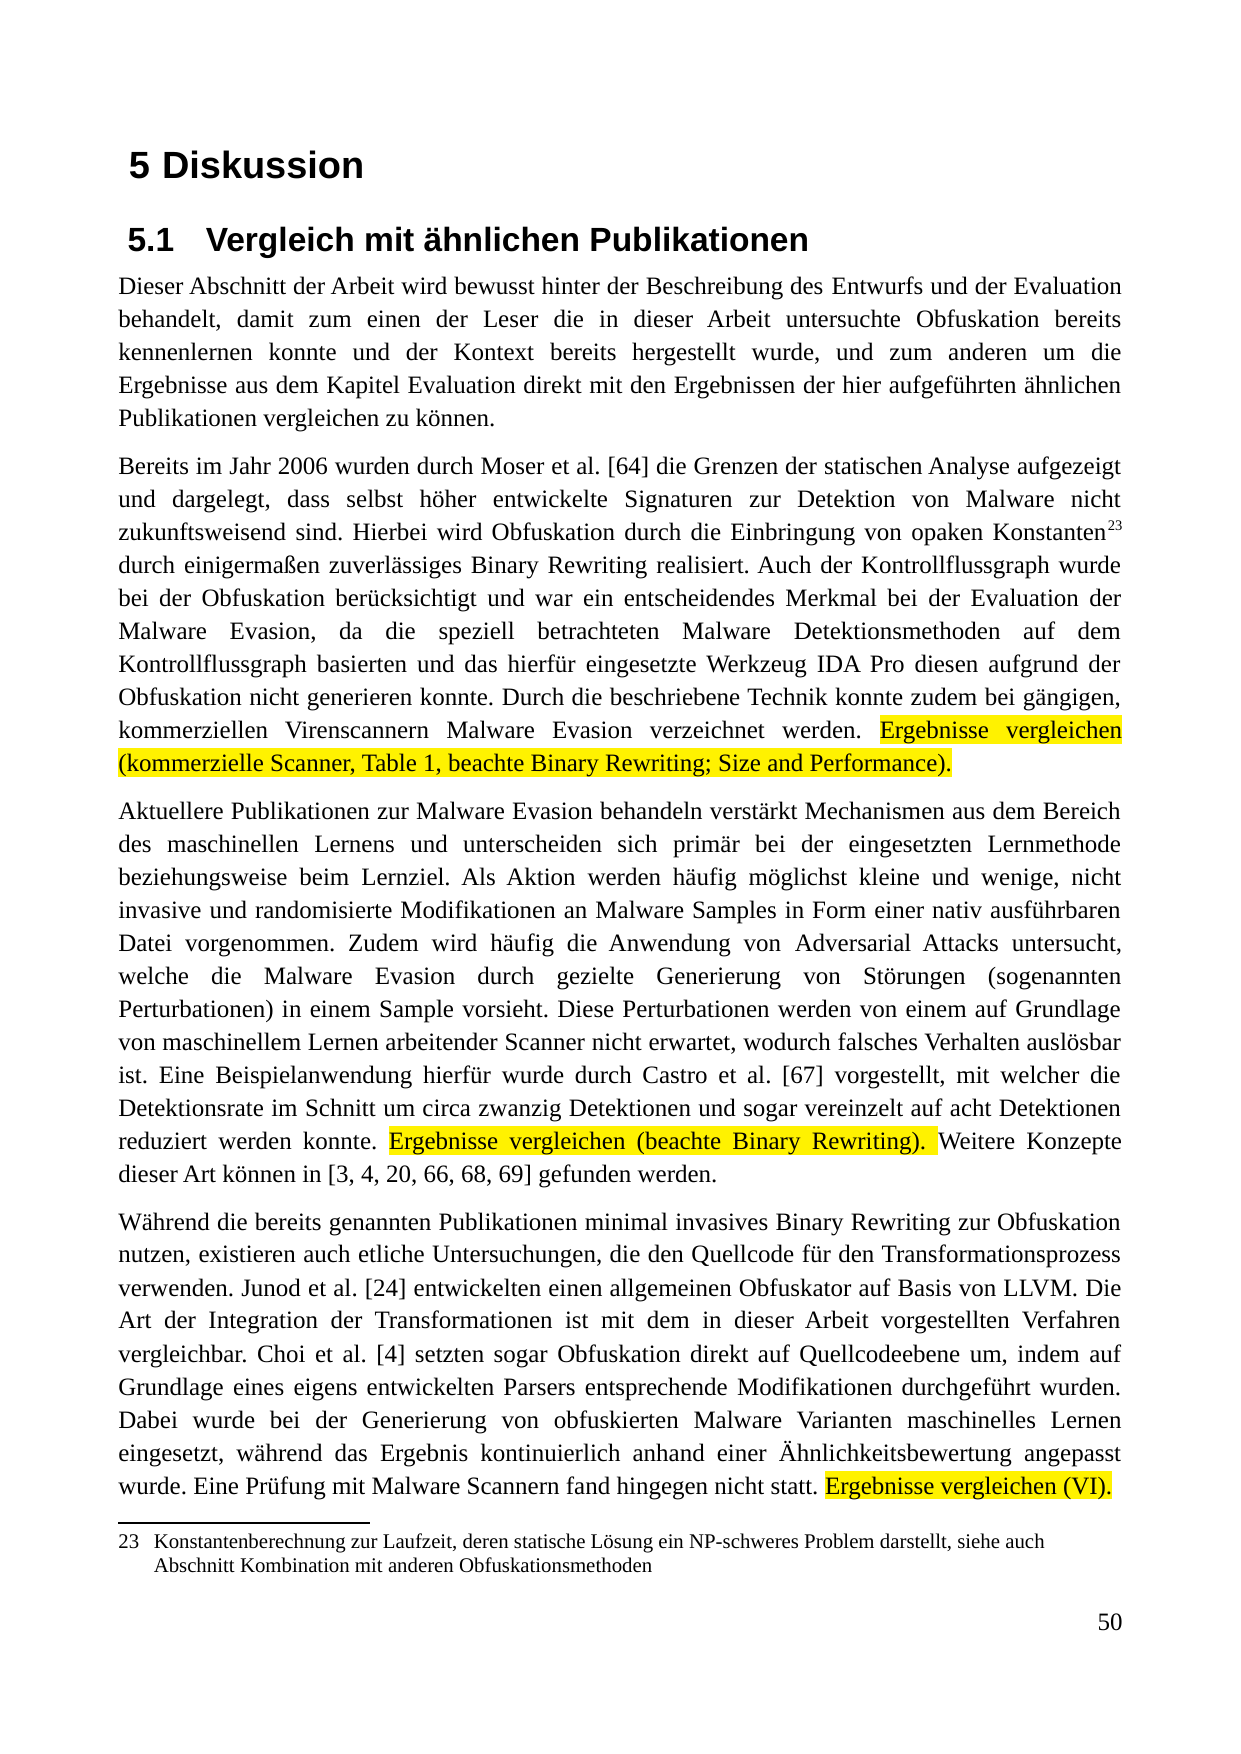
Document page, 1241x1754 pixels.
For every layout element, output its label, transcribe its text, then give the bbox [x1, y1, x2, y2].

text Aktuellere Publikationen zur Malware Evasion behandeln verstärkt Mechanismen aus dem Bereich des maschinellen Lernens und unterscheiden sich primär bei der eingesetzten Lernmethode beziehungsweise beim Lernziel. Als Aktion werden häufig möglichst kleine und wenige, nicht invasive und randomisierte Modifikationen an Malware Samples in Form einer nativ ausführbaren Datei vorgenommen. Zudem wird häufig die Anwendung von Adversarial Attacks untersucht, welche die Malware Evasion durch gezielte Generierung von Störungen (sogenannten Perturbationen) in einem Sample vorsieht. Diese Perturbationen werden von einem auf Grundlage von maschinellem Lernen arbeitender Scanner nicht erwartet, wodurch falsches Verhalten auslösbar ist. Eine Beispielanwendung hierfür wurde durch Castro et al. [67] vorgestellt, mit welcher die Detektionsrate im Schnitt um circa zwanzig Detektionen und sogar vereinzelt auf acht Detektionen reduziert werden konnte. Ergebnisse vergleichen (beachte Binary Rewriting). Weitere Konzepte dieser Art können in [3, 4, 20, 66, 68, 69] gefunden werden. [118, 796, 1122, 1188]
subtitle Vergleich mit ähnlichen Publikationen [118, 220, 1122, 259]
text Konstantenberechnung zur Laufzeit, deren statische Lösung ein NP-schweres Problem darstellt, siehe auch Abschnitt Kombination mit anderen Obfuskationsmethoden [118, 1529, 1122, 1577]
text Während die bereits genannten Publikationen minimal invasives Binary Rewriting zur Obfuskation nutzen, existieren auch etliche Untersuchungen, die den Quellcode für den Transformationsprozess verwenden. Junod et al. [24] entwickelten einen allgemeinen Obfuskator auf Basis von LLVM. Die Art der Integration der Transformationen ist mit dem in dieser Arbeit vorgestellten Verfahren vergleichbar. Choi et al. [4] setzten sogar Obfuskation direkt auf Quellcodeebene um, indem auf Grundlage eines eigens entwickelten Parsers entsprechende Modifikationen durchgeführt wurden. Dabei wurde bei der Generierung von obfuskierten Malware Varianten maschinelles Lernen eingesetzt, während das Ergebnis kontinuierlich anhand einer Ähnlichkeitsbewertung angepasst wurde. Eine Prüfung mit Malware Scannern fand hingegen nicht statt. Ergebnisse vergleichen (VI). [118, 1207, 1122, 1499]
text Bereits im Jahr 2006 wurden durch Moser et al. [64] die Grenzen der statischen Analyse aufgezeigt und dargelegt, dass selbst höher entwickelte Signaturen zur Detektion von Malware nicht zukunftsweisend sind. Hierbei wird Obfuskation durch die Einbringung von opaken Konstanten durch einigermaßen zuverlässiges Binary Rewriting realisiert. Auch der Kontrollflussgraph wurde bei der Obfuskation berücksichtigt und war ein entscheidendes Merkmal bei der Evaluation der Malware Evasion, da die speziell betrachteten Malware Detektionsmethoden auf dem Kontrollflussgraph basierten und das hierfür eingesetzte Werkzeug IDA Pro diesen aufgrund der Obfuskation nicht generieren konnte. Durch die beschriebene Technik konnte zudem bei gängigen, kommerziellen Virenscannern Malware Evasion verzeichnet werden. Ergebnisse vergleichen (kommerzielle Scanner, Table 1, beachte Binary Rewriting; Size and Performance). [118, 451, 1122, 777]
text Dieser Abschnitt der Arbeit wird bewusst hinter der Beschreibung des Entwurfs und der Evaluation behandelt, damit zum einen der Leser die in dieser Arbeit untersuchte Obfuskation bereits kennenlernen konnte und der Kontext bereits hergestellt wurde, und zum anderen um die Ergebnisse aus dem Kapitel Evaluation direkt mit den Ergebnissen der hier aufgeführten ähnlichen Publikationen vergleichen zu können. [118, 271, 1122, 432]
subtitle Diskussion [118, 143, 1122, 187]
